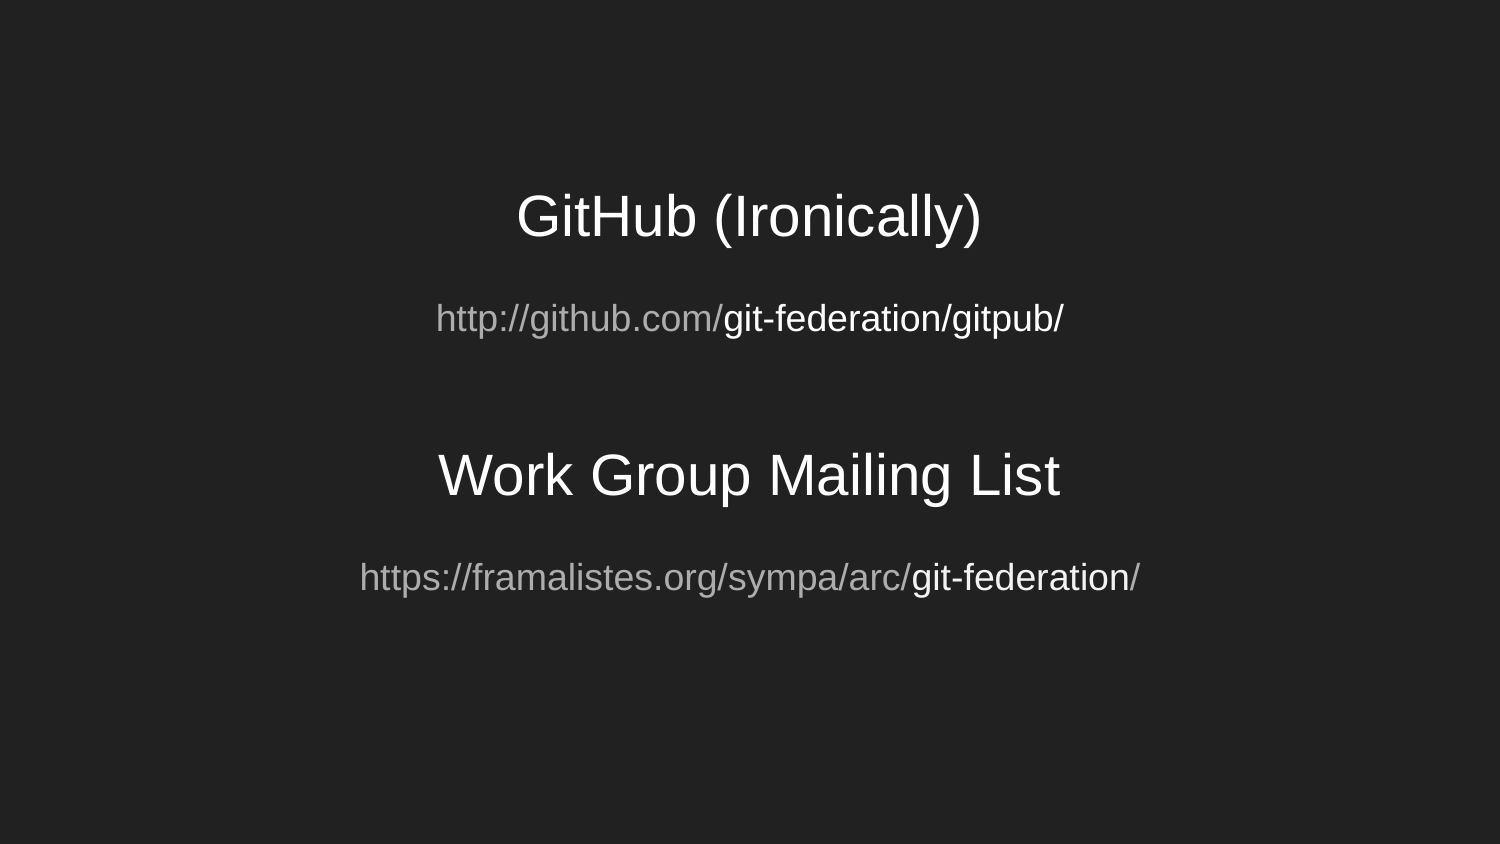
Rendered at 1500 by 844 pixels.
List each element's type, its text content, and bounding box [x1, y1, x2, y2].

list https://framalistes.org/sympa/arc/git-federation/ [51, 537, 1449, 649]
title GitHub (Ironically) [51, 163, 1449, 258]
list http://github.com/git-federation/gitpub/ [51, 279, 1449, 391]
title Work Group Mailing List [51, 421, 1449, 516]
